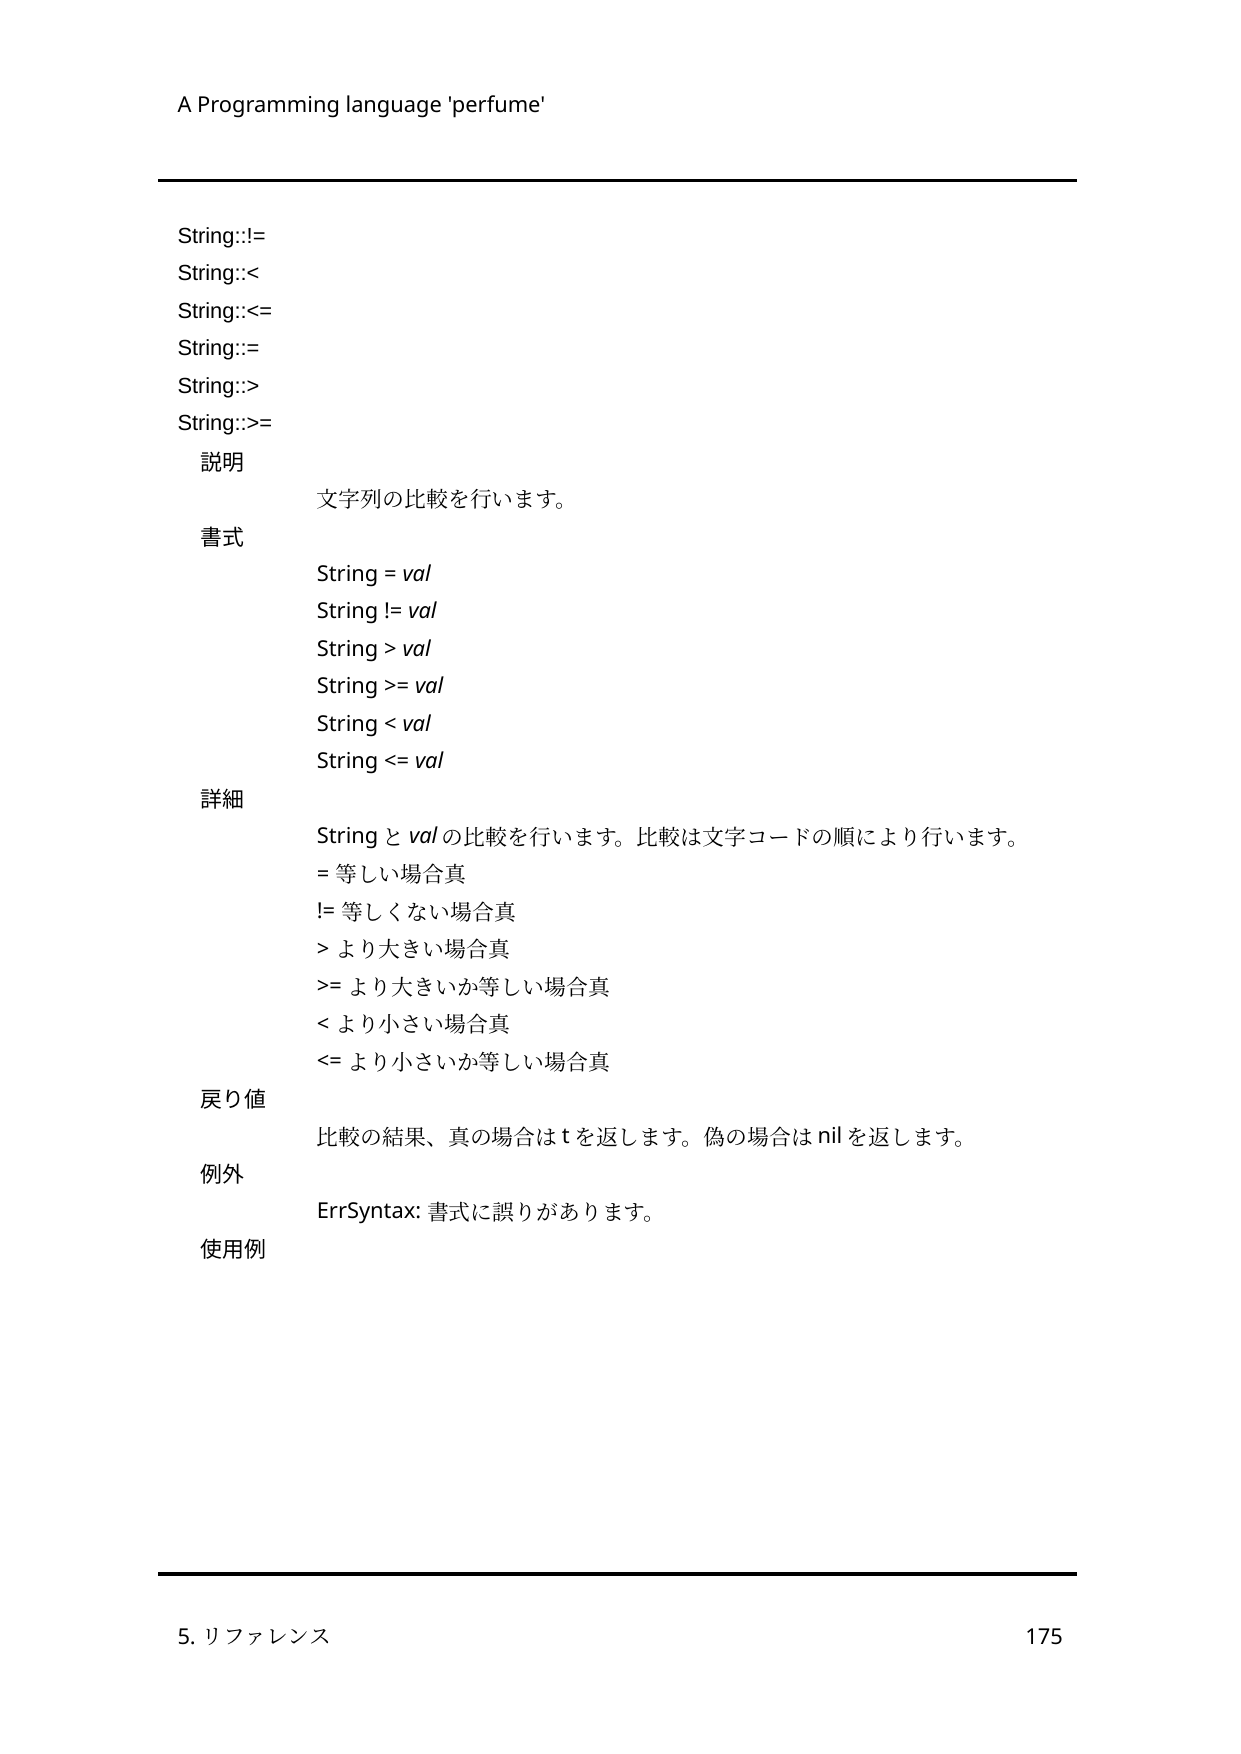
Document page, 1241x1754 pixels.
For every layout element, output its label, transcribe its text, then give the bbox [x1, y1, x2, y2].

table_cell 戻り値 [200, 1079, 317, 1154]
subtitle String::<= [177, 292, 1063, 329]
subtitle String::> [177, 367, 1063, 404]
subtitle String::!= [177, 217, 1063, 254]
table_cell [317, 1229, 1063, 1304]
subtitle String::>= [177, 404, 1063, 442]
table_cell Stringとvalの比較を行います。比較は文字コードの順により行います。 = 等しい場合真 != 等しくない場合真 > より大きい場合真 >= より大きいか等しい場合真 < より小さい場合真 <= より小さいか等しい場合真 [317, 779, 1063, 1079]
table_cell String = val String != val String > val String >= val String < val String <= val [317, 517, 1063, 779]
table_cell ErrSyntax: 書式に誤りがあります。 [317, 1154, 1063, 1229]
table_header 説明 [200, 442, 317, 517]
table_cell 詳細 [200, 779, 317, 1079]
table_header 文字列の比較を行います。 [317, 442, 1063, 517]
table_cell 例外 [200, 1154, 317, 1229]
table_cell 使用例 [200, 1229, 317, 1304]
subtitle String::< [177, 254, 1063, 292]
table_cell 比較の結果、真の場合はtを返します。偽の場合はnilを返します。 [317, 1079, 1063, 1154]
table_cell 書式 [200, 517, 317, 779]
subtitle String::= [177, 329, 1063, 367]
